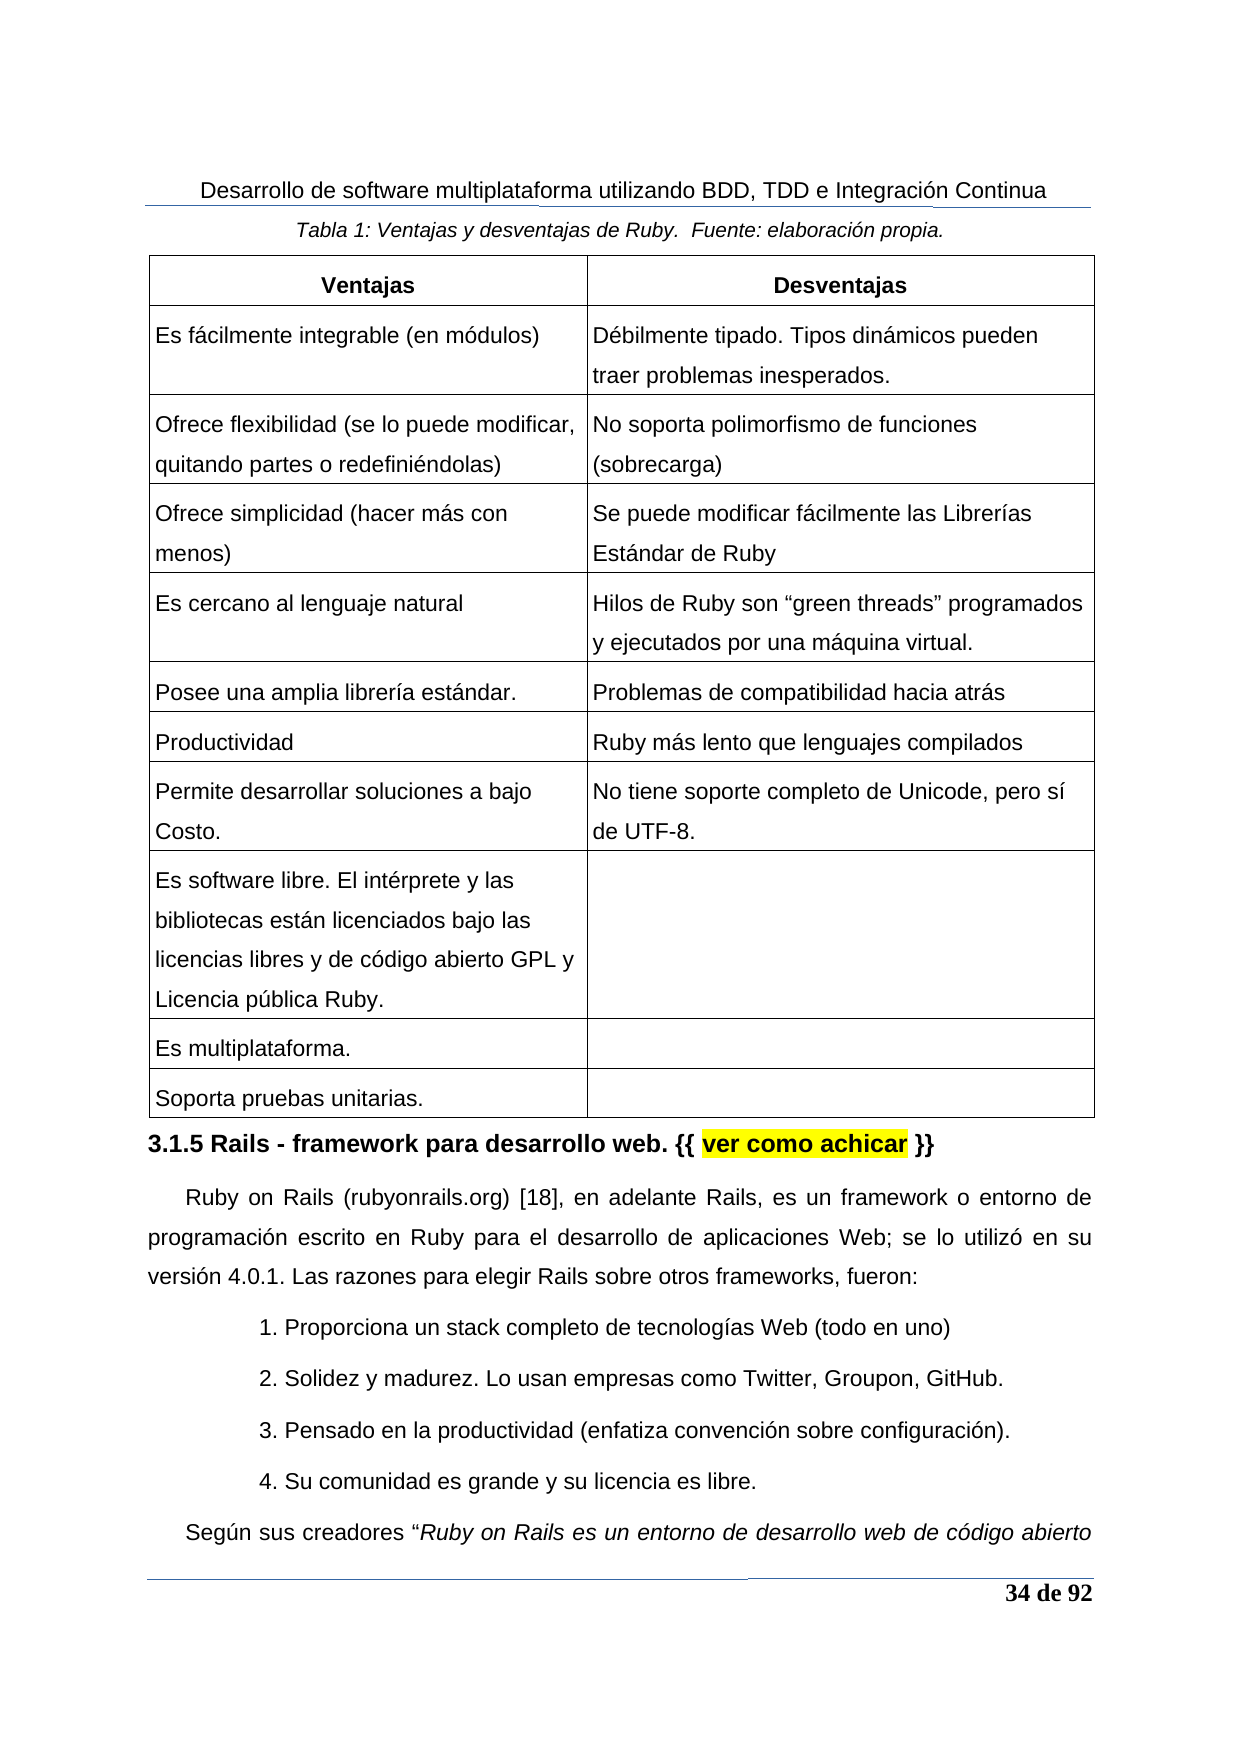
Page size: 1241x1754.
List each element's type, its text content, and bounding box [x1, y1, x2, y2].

table_cell No tiene soporte completo de Unicode, pero sí de UTF-8. [588, 762, 1094, 850]
table_cell [588, 1019, 1094, 1067]
text 4. Su comunidad es grande y su licencia es libre. [221, 1468, 1093, 1494]
table_cell Permite desarrollar soluciones a bajo Costo. [150, 762, 587, 850]
table_cell Problemas de compatibilidad hacia atrás [588, 662, 1094, 711]
table_header Desventajas [588, 256, 1094, 304]
table_cell Es fácilmente integrable (en módulos) [150, 306, 587, 394]
text 3. Pensado en la productividad (enfatiza convención sobre configuración). [221, 1417, 1093, 1443]
table_cell [588, 1069, 1094, 1117]
table_cell Es cercano al lenguaje natural [150, 573, 587, 661]
table_cell Ruby más lento que lenguajes compilados [588, 712, 1094, 761]
table_cell Es software libre. El intérprete y las bibliotecas están licenciados bajo las licencias libres y de código abierto GPL y Licencia pública Ruby. [150, 851, 587, 1018]
table_cell Débilmente tipado. Tipos dinámicos pueden traer problemas inesperados. [588, 306, 1094, 394]
table_cell Posee una amplia librería estándar. [150, 662, 587, 711]
table_cell Se puede modificar fácilmente las Librerías Estándar de Ruby [588, 484, 1094, 572]
list 3.1.5 Rails - framework para desarrollo web. {{ ver como achicar }} [148, 1129, 1093, 1158]
text Según sus creadores “Ruby on Rails es un entorno de desarrollo web de código abierto [148, 1519, 1093, 1546]
table_cell Ofrece simplicidad (hacer más con menos) [150, 484, 587, 572]
table_cell Productividad [150, 712, 587, 761]
table_cell [588, 851, 1094, 1018]
table_cell Es multiplataforma. [150, 1019, 587, 1067]
text 2. Solidez y madurez. Lo usan empresas como Twitter, Groupon, GitHub. [221, 1365, 1093, 1392]
table_header Ventajas [150, 256, 587, 304]
text 1. Proporciona un stack completo de tecnologías Web (todo en uno) [221, 1314, 1093, 1341]
text Tabla 1: Ventajas y desventajas de Ruby. Fuente: elaboración propia. [148, 218, 1093, 242]
table_cell Hilos de Ruby son “green threads” programados y ejecutados por una máquina virtual. [588, 573, 1094, 661]
text Ruby on Rails (rubyonrails.org) [18], en adelante Rails, es un framework o entorno de programación escrito en Ruby para el desarrollo de aplicaciones Web; se lo utilizó en su versión 4.0.1. Las razones para elegir Rails sobre otros frameworks, fueron: [148, 1184, 1093, 1289]
table_cell No soporta polimorfismo de funciones (sobrecarga) [588, 395, 1094, 483]
table_cell Ofrece flexibilidad (se lo puede modificar, quitando partes o redefiniéndolas) [150, 395, 587, 483]
table_cell Soporta pruebas unitarias. [150, 1069, 587, 1117]
